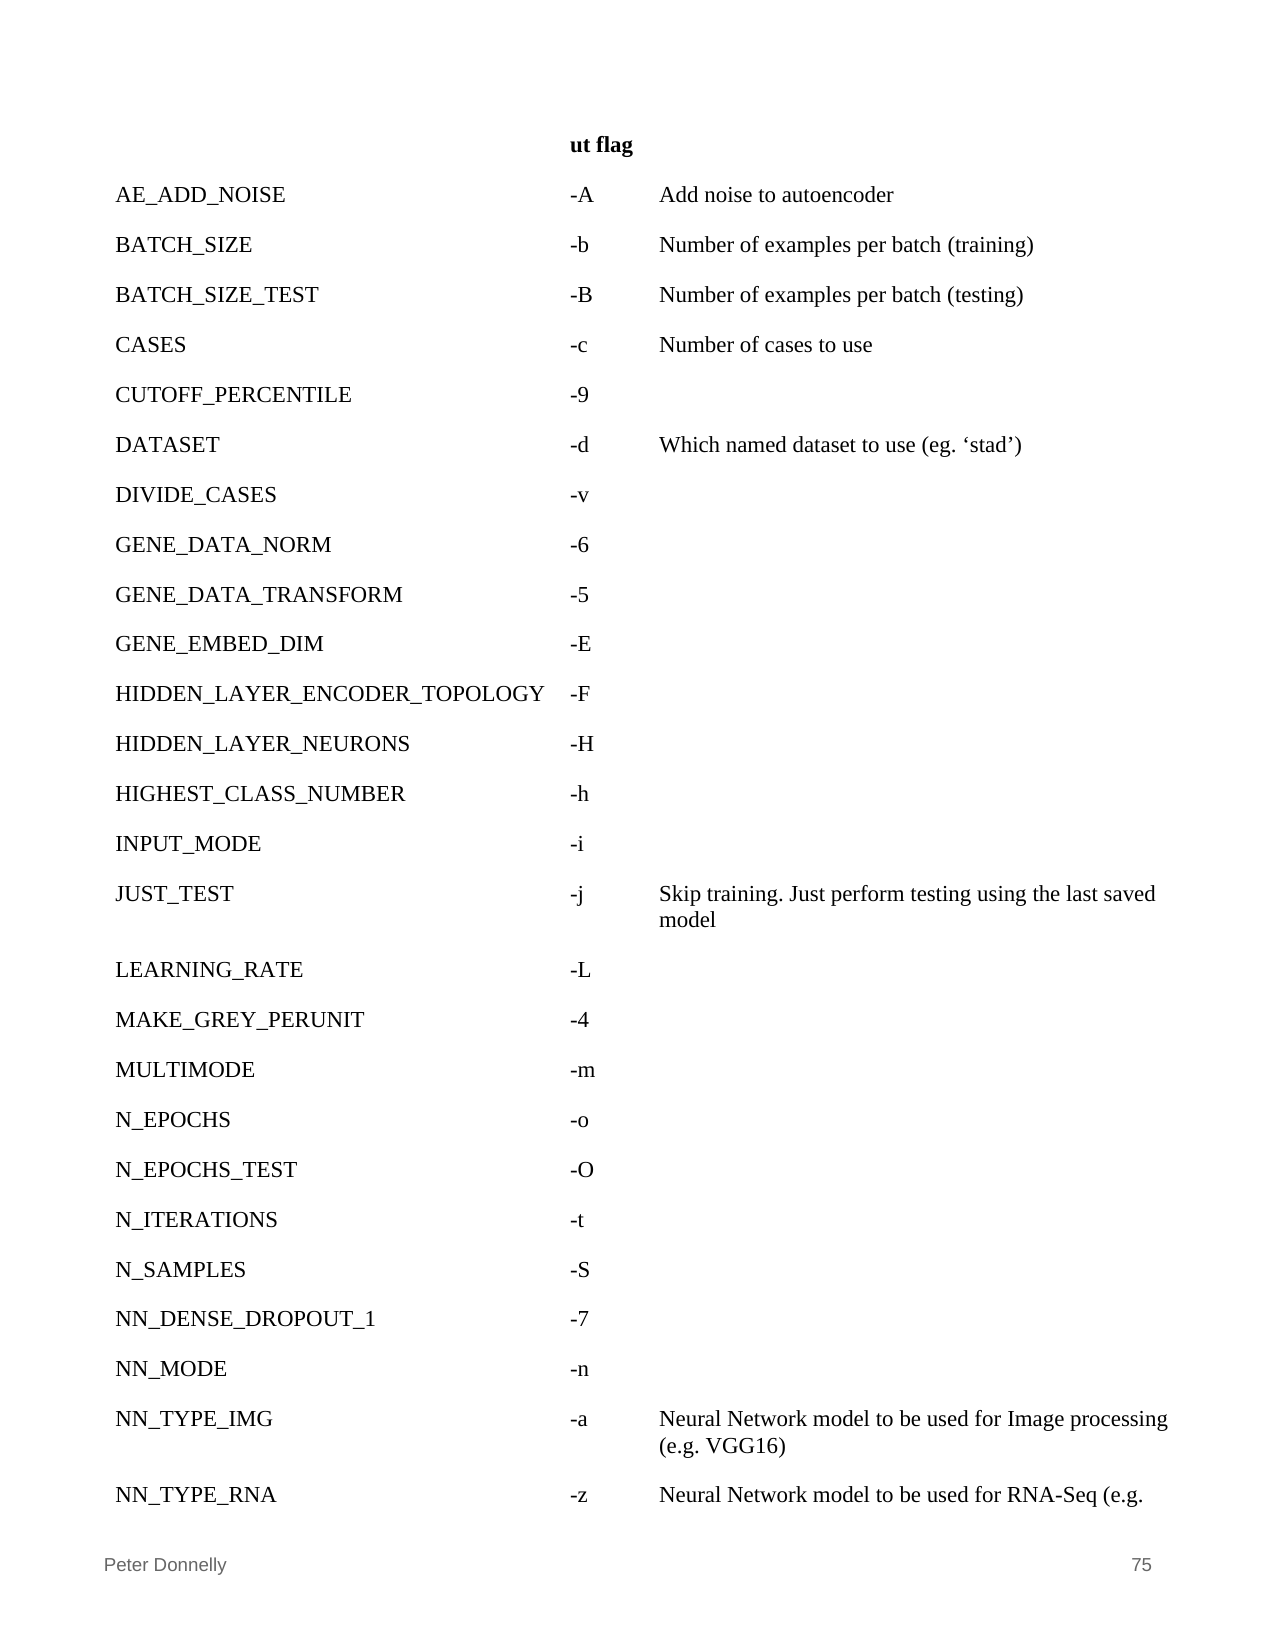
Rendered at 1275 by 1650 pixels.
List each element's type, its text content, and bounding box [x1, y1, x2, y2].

table_cell HIGHEST_CLASS_NUMBER [104, 769, 558, 818]
table_cell -o [558, 1094, 647, 1144]
table_cell NN_TYPE_RNA [104, 1470, 558, 1520]
table_cell [647, 1094, 1189, 1144]
table_cell -7 [558, 1294, 647, 1344]
table_cell NN_DENSE_DROPOUT_1 [104, 1294, 558, 1344]
table_cell -F [558, 669, 647, 718]
table_cell -m [558, 1044, 647, 1094]
table_cell [647, 569, 1189, 619]
table_cell Number of examples per batch (testing) [647, 270, 1189, 319]
table_cell -j [558, 868, 647, 944]
table_cell Neural Network model to be used for Image processing (e.g. VGG16) [647, 1394, 1189, 1470]
table_cell [647, 719, 1189, 768]
table_cell GENE_DATA_TRANSFORM [104, 569, 558, 619]
table_cell -6 [558, 519, 647, 569]
table_cell N_EPOCHS [104, 1094, 558, 1144]
table_cell -z [558, 1470, 647, 1520]
table_header [104, 120, 558, 170]
table_cell -b [558, 220, 647, 269]
table_cell DIVIDE_CASES [104, 469, 558, 519]
table_cell [647, 669, 1189, 718]
table_cell -i [558, 818, 647, 868]
table_cell MULTIMODE [104, 1044, 558, 1094]
table_cell [647, 1044, 1189, 1094]
table_cell Which named dataset to use (eg. ‘stad’) [647, 419, 1189, 469]
table_cell -5 [558, 569, 647, 619]
table_cell -B [558, 270, 647, 319]
table_cell -h [558, 769, 647, 818]
table_cell [647, 769, 1189, 818]
table_cell -9 [558, 369, 647, 419]
table_cell [647, 818, 1189, 868]
table_cell Neural Network model to be used for RNA-Seq (e.g. [647, 1470, 1189, 1520]
table_cell Number of cases to use [647, 319, 1189, 369]
table_cell GENE_DATA_NORM [104, 519, 558, 569]
table_cell NN_TYPE_IMG [104, 1394, 558, 1470]
table_cell BATCH_SIZE_TEST [104, 270, 558, 319]
table_cell -4 [558, 994, 647, 1044]
table_cell MAKE_GREY_PERUNIT [104, 994, 558, 1044]
table_cell [647, 1144, 1189, 1194]
table_cell -v [558, 469, 647, 519]
table_cell N_EPOCHS_TEST [104, 1144, 558, 1194]
table_cell -E [558, 619, 647, 669]
table_cell [647, 945, 1189, 994]
table_cell NN_MODE [104, 1344, 558, 1393]
table_cell AE_ADD_NOISE [104, 170, 558, 219]
table_cell GENE_EMBED_DIM [104, 619, 558, 669]
table_cell CASES [104, 319, 558, 369]
table_cell CUTOFF_PERCENTILE [104, 369, 558, 419]
table_cell -L [558, 945, 647, 994]
table_cell -d [558, 419, 647, 469]
table_cell [647, 619, 1189, 669]
table_cell -S [558, 1244, 647, 1294]
table_cell N_ITERATIONS [104, 1194, 558, 1244]
table_cell [647, 369, 1189, 419]
table_cell -O [558, 1144, 647, 1194]
table_cell -c [558, 319, 647, 369]
table_cell [647, 1294, 1189, 1344]
table_header [647, 120, 1189, 170]
table_cell Add noise to autoencoder [647, 170, 1189, 219]
table_cell HIDDEN_LAYER_NEURONS [104, 719, 558, 768]
table_cell -H [558, 719, 647, 768]
table_cell Number of examples per batch (training) [647, 220, 1189, 269]
table_cell [647, 519, 1189, 569]
table_cell LEARNING_RATE [104, 945, 558, 994]
table_cell [647, 469, 1189, 519]
table_cell -A [558, 170, 647, 219]
table_cell -n [558, 1344, 647, 1393]
table_header ut flag [558, 120, 647, 170]
table_cell Skip training. Just perform testing using the last saved model [647, 868, 1189, 944]
table_cell -a [558, 1394, 647, 1470]
table_cell N_SAMPLES [104, 1244, 558, 1294]
table_cell INPUT_MODE [104, 818, 558, 868]
table_cell DATASET [104, 419, 558, 469]
table_cell [647, 1344, 1189, 1393]
table_cell [647, 994, 1189, 1044]
table_cell -t [558, 1194, 647, 1244]
table_cell [647, 1244, 1189, 1294]
table_cell HIDDEN_LAYER_ENCODER_TOPOLOGY [104, 669, 558, 718]
table_cell JUST_TEST [104, 868, 558, 944]
table_cell [647, 1194, 1189, 1244]
table_cell BATCH_SIZE [104, 220, 558, 269]
